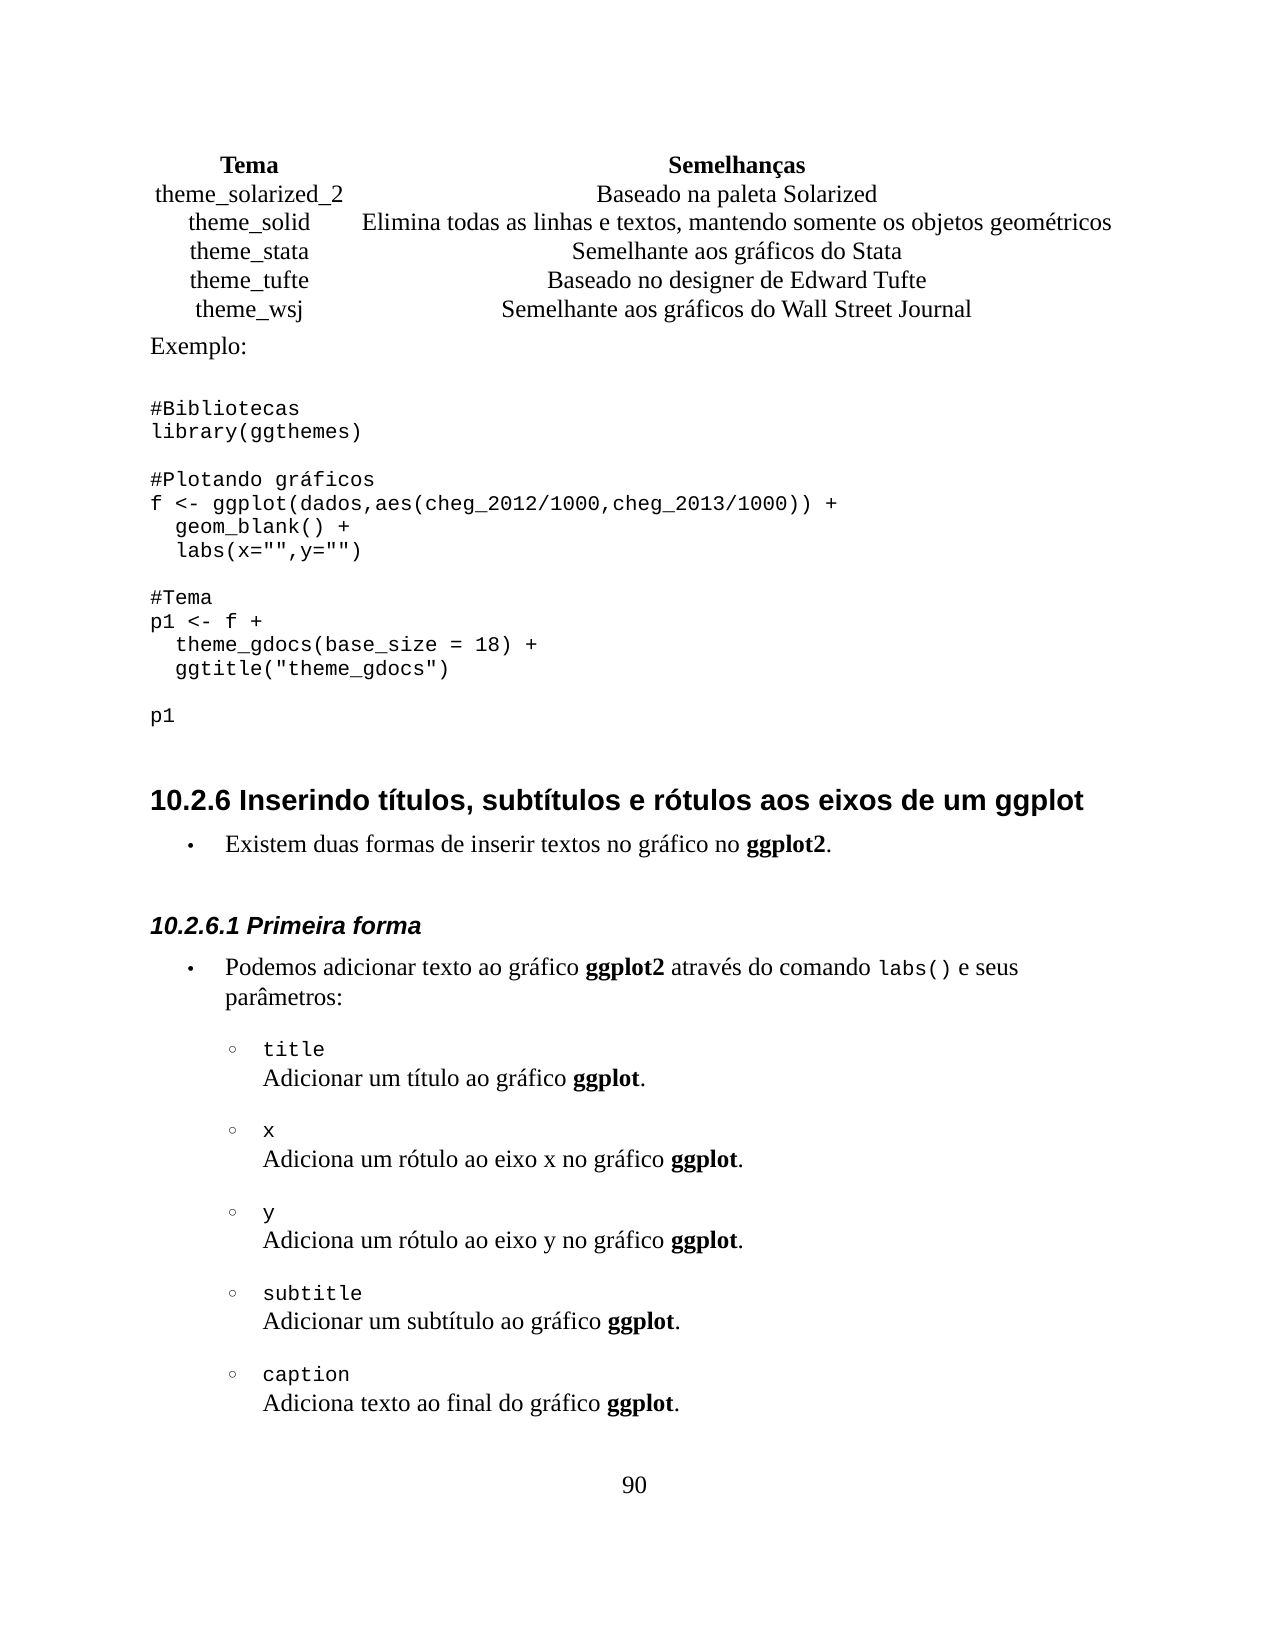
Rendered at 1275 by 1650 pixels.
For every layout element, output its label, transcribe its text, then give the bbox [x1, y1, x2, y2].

list Podemos adicionar texto ao gráfico ggplot2 através do comando labs() e seus parâmetros: [187, 952, 1125, 1039]
list Existem duas formas de inserir textos no gráfico no ggplot2. [187, 829, 1125, 886]
text #Tema [150, 587, 1125, 611]
list y Adiciona um rótulo ao eixo y no gráfico ggplot. [225, 1202, 1125, 1283]
list subtitle Adicionar um subtítulo ao gráfico ggplot. [225, 1283, 1125, 1364]
subtitle 10.2.6 Inserindo títulos, subtítulos e rótulos aos eixos de um ggplot [150, 783, 1125, 816]
text theme_gdocs(base_size = 18) + [150, 634, 1125, 658]
table_cell Semelhante aos gráficos do Stata [349, 236, 1125, 265]
text labs(x="",y="") [150, 540, 1125, 563]
table_cell theme_stata [150, 236, 348, 265]
table_cell theme_solarized_2 [150, 179, 348, 207]
table_cell Semelhante aos gráficos do Wall Street Journal [349, 294, 1125, 322]
text #Plotando gráficos [150, 469, 1125, 492]
table_cell theme_wsj [150, 294, 348, 322]
table_header Semelhanças [349, 150, 1125, 179]
text #Bibliotecas [150, 398, 1125, 422]
list x Adiciona um rótulo ao eixo x no gráfico ggplot. [225, 1121, 1125, 1202]
text library(ggthemes) [150, 422, 1125, 445]
table_cell Elimina todas as linhas e textos, mantendo somente os objetos geométricos [349, 208, 1125, 236]
table_cell theme_tufte [150, 265, 348, 294]
subtitle 10.2.6.1 Primeira forma [150, 911, 1125, 940]
text ggtitle("theme_gdocs") [150, 658, 1125, 682]
table_header Tema [150, 150, 348, 179]
list title Adicionar um título ao gráfico ggplot. [225, 1039, 1125, 1121]
table_cell Baseado no designer de Edward Tufte [349, 265, 1125, 294]
text p1 [150, 705, 1125, 729]
text geom_blank() + [150, 516, 1125, 540]
text p1 <- f + [150, 611, 1125, 634]
text Exemplo: [150, 331, 1125, 389]
list caption Adiciona texto ao final do gráfico ggplot. [225, 1364, 1125, 1416]
table_cell theme_solid [150, 208, 348, 236]
table_cell Baseado na paleta Solarized [349, 179, 1125, 207]
text f <- ggplot(dados,aes(cheg_2012/1000,cheg_2013/1000)) + [150, 492, 1125, 516]
